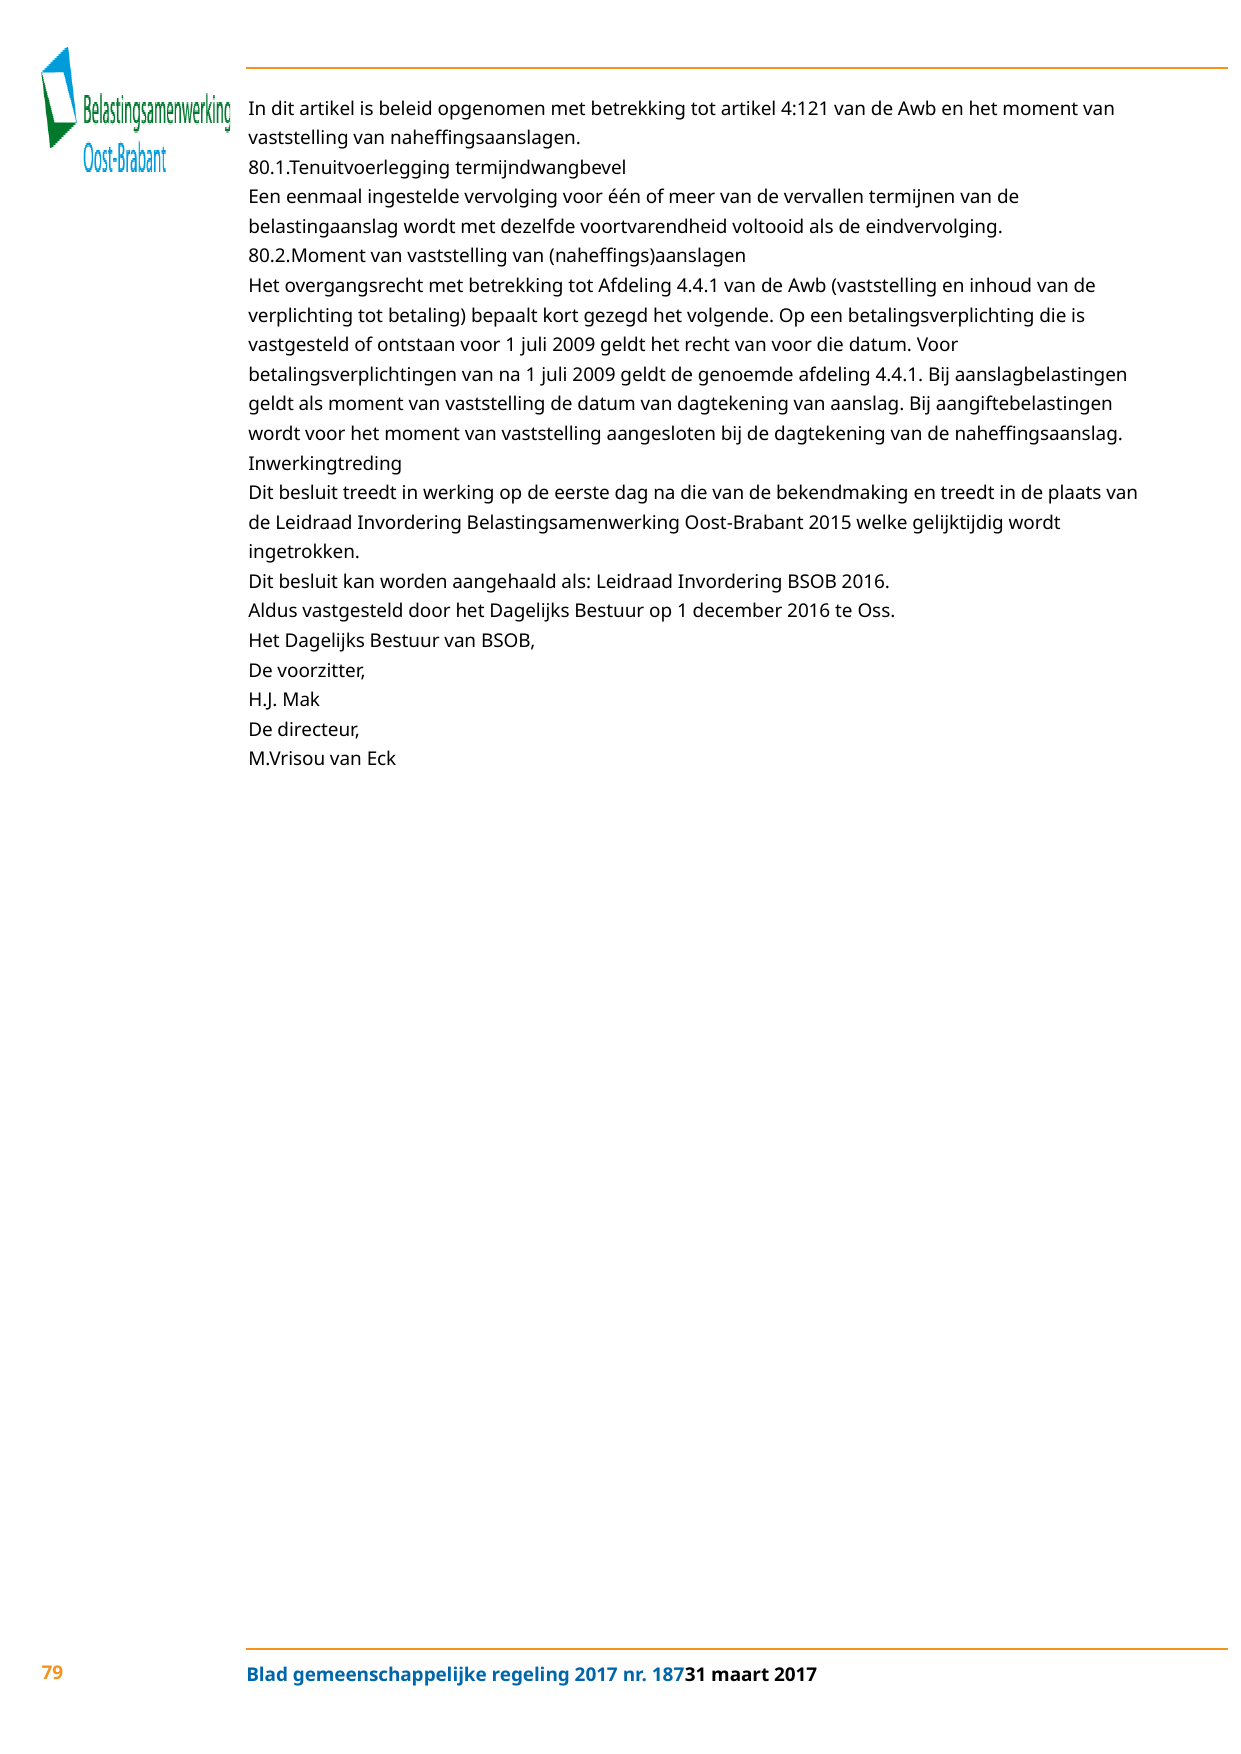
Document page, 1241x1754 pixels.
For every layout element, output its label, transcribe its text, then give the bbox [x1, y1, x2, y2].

text Aldus vastgesteld door het Dagelijks Bestuur op 1 december 2016 te Oss. [248, 598, 1152, 623]
text Het Dagelijks Bestuur van BSOB, [248, 627, 1152, 653]
text Inwerkingtreding [248, 450, 1152, 476]
text Dit besluit kan worden aangehaald als: Leidraad Invordering BSOB 2016. [248, 568, 1152, 594]
picture [129, 155, 134, 172]
picture [41, 47, 231, 172]
text 80.1.Tenuitvoerlegging termijndwangbevel [248, 154, 1152, 180]
text H.J. Mak [248, 686, 1152, 712]
text In dit artikel is beleid opgenomen met betrekking tot artikel 4:121 van de Awb en het moment van vaststelling van naheffingsaanslagen. [248, 95, 1152, 150]
text De directeur, [248, 716, 1152, 742]
text M.Vrisou van Eck [248, 746, 1152, 771]
text Het overgangsrecht met betrekking tot Afdeling 4.4.1 van de Awb (vaststelling en inhoud van de verplichting tot betaling) bepaalt kort gezegd het volgende. Op een betalingsverplichting die is vastgesteld of ontstaan voor 1 juli 2009 geldt het recht van voor die datum. Voor betalingsverplichtingen van na 1 juli 2009 geldt de genoemde afdeling 4.4.1. Bij aanslagbelastingen geldt als moment van vaststelling de datum van dagtekening van aanslag. Bij aangiftebelastingen wordt voor het moment van vaststelling aangesloten bij de dagtekening van de naheffingsaanslag. [248, 272, 1152, 446]
text Een eenmaal ingestelde vervolging voor één of meer van de vervallen termijnen van de belastingaanslag wordt met dezelfde voortvarendheid voltooid als de eindvervolging. [248, 183, 1152, 239]
picture [91, 163, 96, 172]
text De voorzitter, [248, 657, 1152, 683]
text Dit besluit treedt in werking op de eerste dag na die van de bekendmaking en treedt in de plaats van de Leidraad Invordering Belastingsamenwerking Oost-Brabant 2015 welke gelijktijdig wordt ingetrokken. [248, 479, 1152, 564]
picture [86, 146, 91, 169]
text 80.2.Moment van vaststelling van (naheffings)aanslagen [248, 243, 1152, 268]
picture [100, 161, 105, 172]
